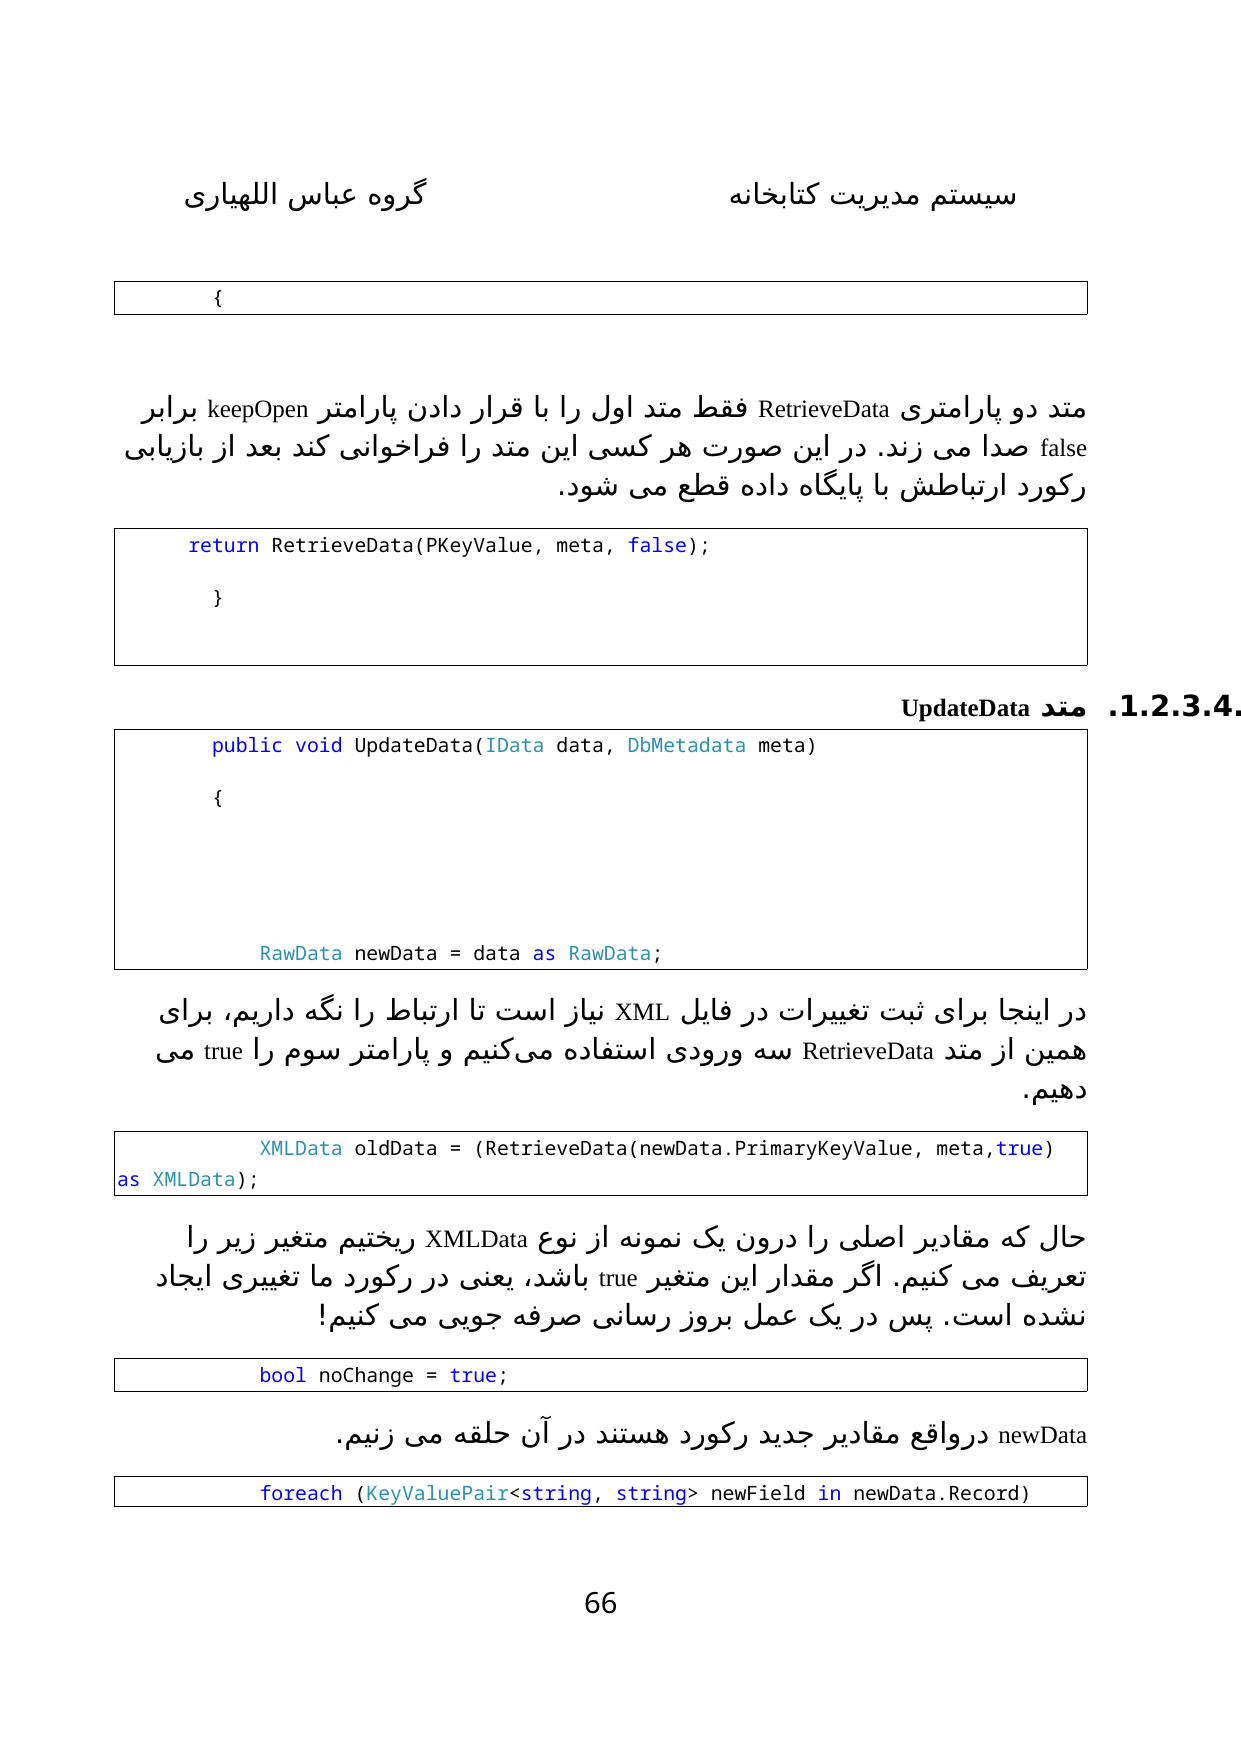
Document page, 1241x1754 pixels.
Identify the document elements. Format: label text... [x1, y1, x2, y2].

text RawData newData = data as RawData; [115, 936, 1087, 969]
text { [115, 282, 1087, 314]
text foreach (KeyValuePair<string, string> newField in newData.Record) [115, 1477, 1087, 1506]
text { [115, 780, 1087, 810]
text در اینجا برای ثبت تغییرات در فایل XML نیاز است تا ارتباط را نگه داریم، برای همین از متد RetrieveData سه ورودی استفاده می‌کنیم و پارامتر سوم را true می دهیم. [114, 994, 1087, 1106]
text } [115, 580, 1087, 610]
text public void UpdateData(IData data, DbMetadata meta) [115, 730, 1087, 759]
subtitle متد UpdateData [114, 689, 1087, 723]
text XMLData oldData = (RetrieveData(newData.PrimaryKeyValue, meta,true) as XMLData); [115, 1132, 1087, 1195]
text return RetrieveData(PKeyValue, meta, false); [115, 529, 1087, 558]
text bool noChange = true; [115, 1359, 1087, 1391]
text متد دو پارامتری RetrieveData فقط متد اول را با قرار دادن پارامتر keepOpen برابر false صدا می زند. در این صورت هر کسی این متد را فراخوانی کند بعد از بازیابی رکورد ارتباطش با پایگاه داده قطع می شود. [114, 390, 1087, 502]
text newData در‌واقع مقادیر جدید رکورد هستند در آن حلقه می زنیم. [114, 1416, 1087, 1450]
text حال که مقادیر اصلی را درون یک نمونه از نوع XMLData ریختیم متغیر زیر را تعریف می کنیم. اگر مقدار این متغیر true باشد، یعنی در رکورد ما تغییری ایجاد نشده است. پس در یک عمل بروز رسانی صرفه جویی می کنیم! [114, 1220, 1087, 1332]
